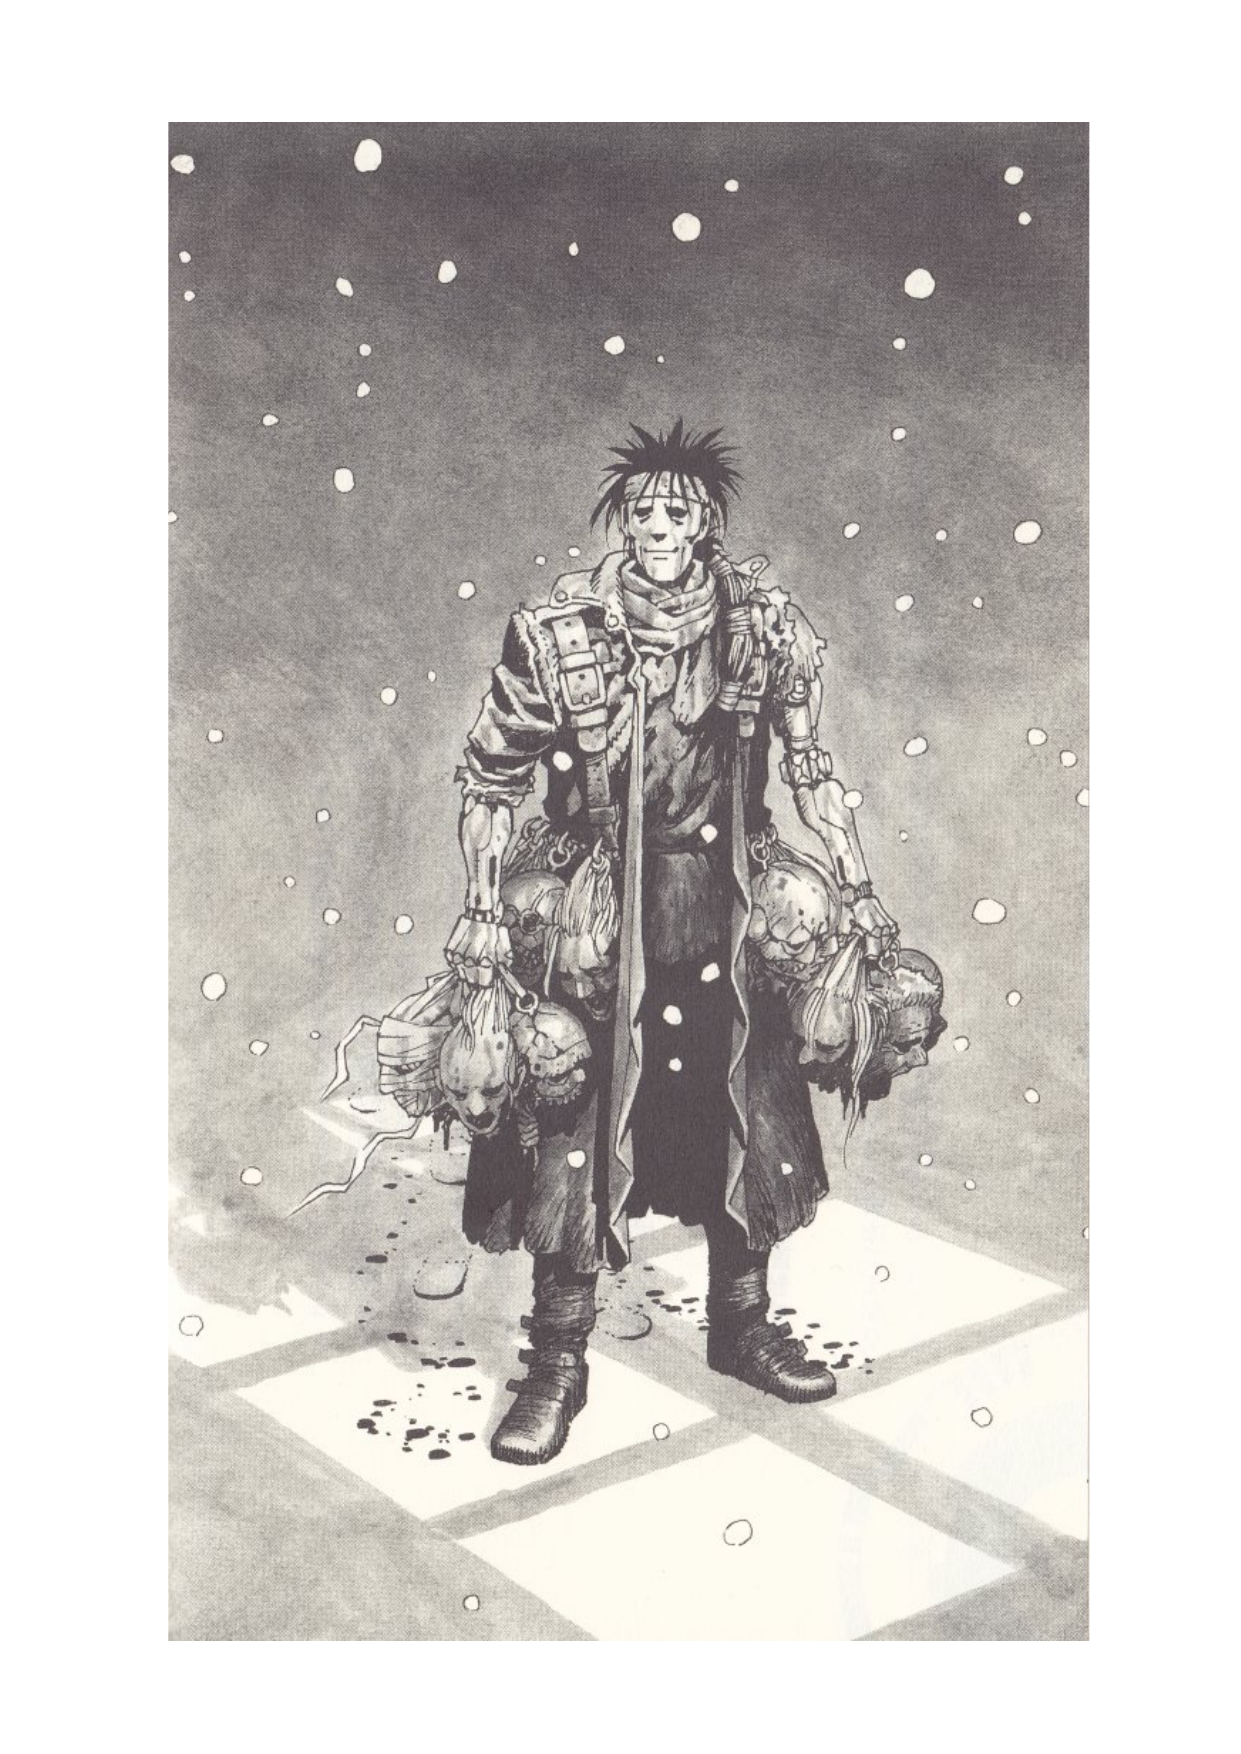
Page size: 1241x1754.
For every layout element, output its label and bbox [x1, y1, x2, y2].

picture [168, 122, 1090, 1641]
